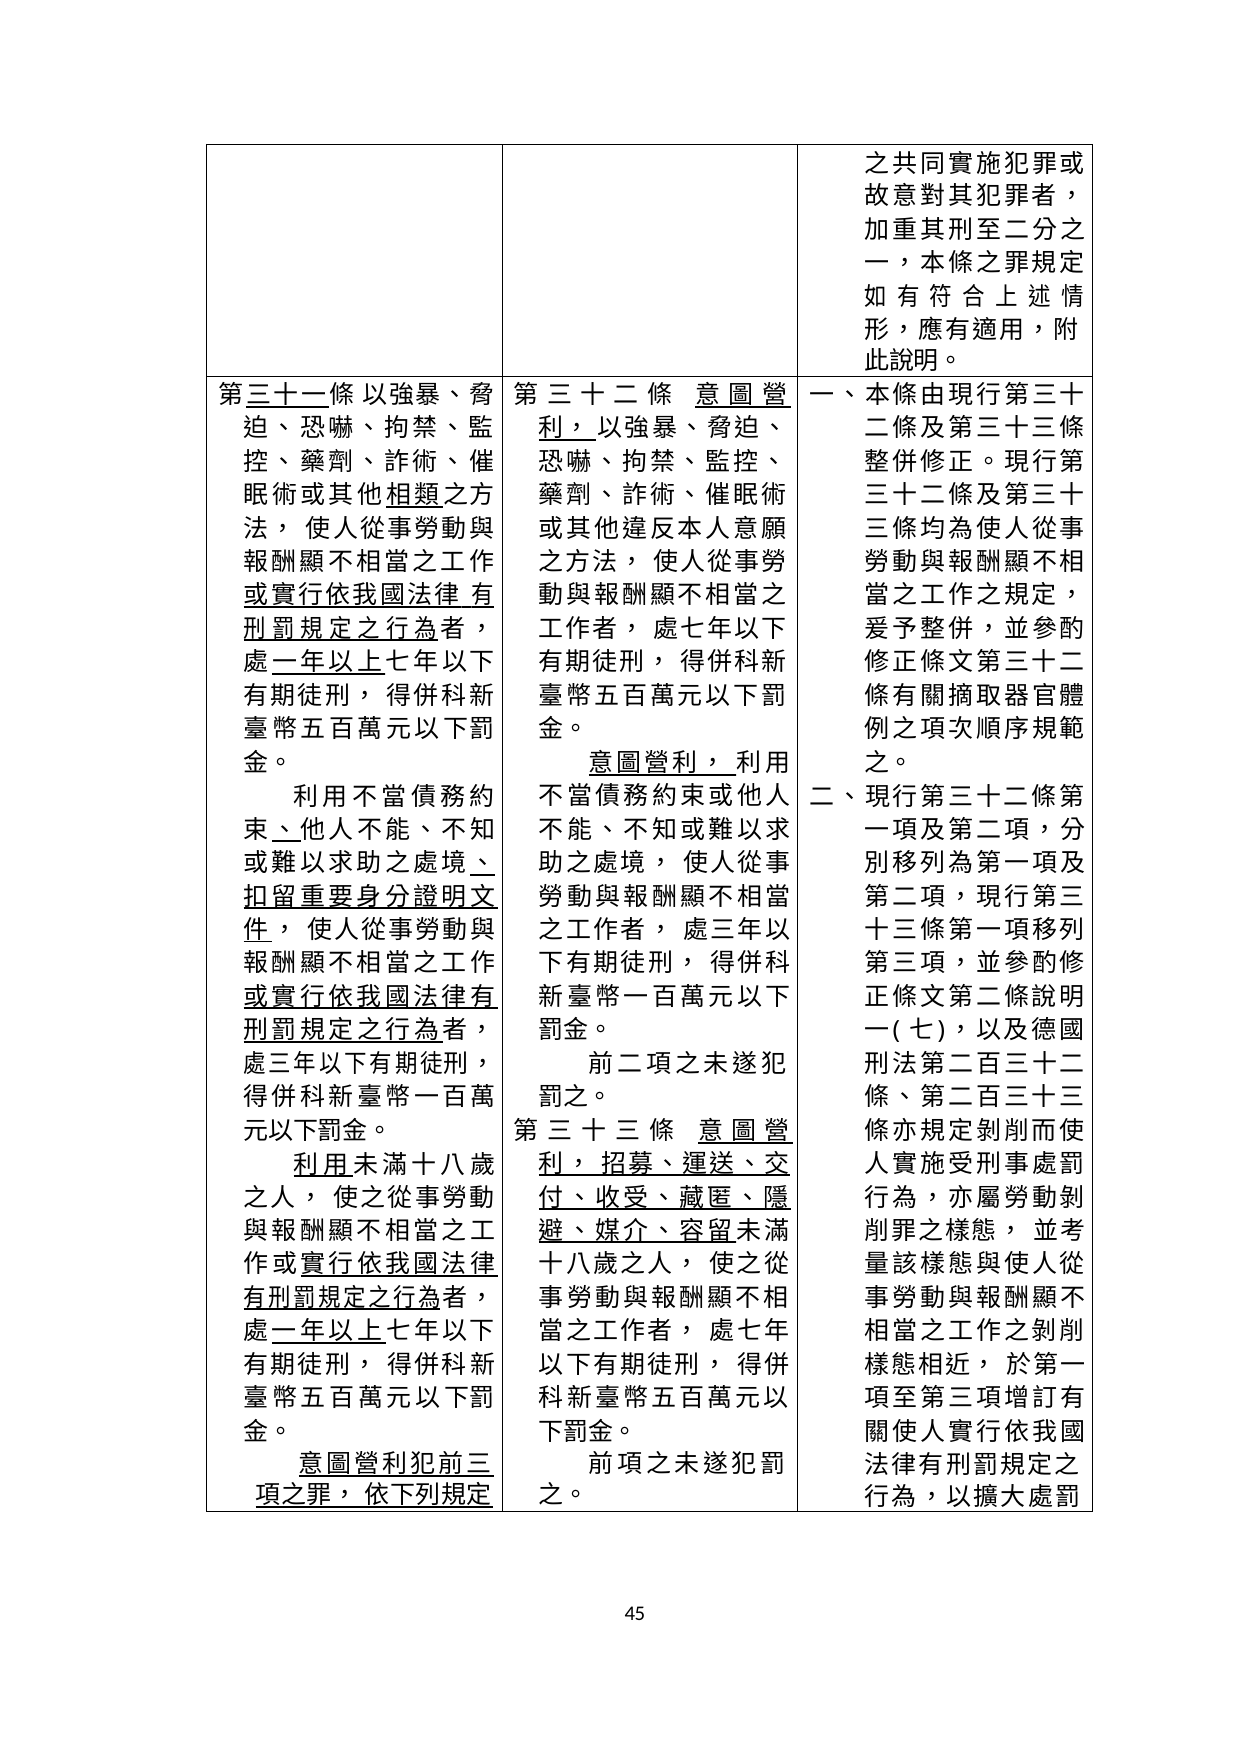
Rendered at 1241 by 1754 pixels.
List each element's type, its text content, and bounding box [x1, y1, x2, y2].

table_header [503, 145, 797, 376]
table_cell 第三十二條 意圖營 利， 以強暴、脅迫、恐嚇、拘禁、監控、藥劑、詐術、催眠術或其他違反本人意願之方法， 使人從事勞動與報酬顯不相當之工作者， 處七年以下有期徒刑， 得併科新臺幣五百萬元以下罰金。 意圖營利， 利用不當債務約束或他人不能、不知或難以求助之處境， 使人從事勞動與報酬顯不相當之工作者， 處三年以下有期徒刑， 得併科新臺幣一百萬元以下罰金。 前二項之未遂犯罰之。 第三十三條 意圖營利， 招募、運送、交 付、收受、藏匿、隱避、媒介、容留未滿十八歲之人， 使之從事勞動與報酬顯不相當之工作者， 處七年以下有期徒刑， 得併科新臺幣五百萬元以下罰金。 前項之未遂犯罰 之。 [503, 377, 797, 1511]
table_header [207, 145, 502, 376]
table_cell 一、本條由現行第三十二條及第三十三條整併修正。現行第三十二條及第三十三條均為使人從事勞動與報酬顯不相當之工作之規定，爰予整併，並參酌修正條文第三十二條有關摘取器官體例之項次順序規範之。 二、現行第三十二條第一項及第二項，分別移列為第一項及第二項，現行第三十三條第一項移列第三項，並參酌修正條文第二條說明一( 七)，以及德國刑法第二百三十二條、第二百三十三條亦規定剝削而使人實施受刑事處罰行為，亦屬勞動剝削罪之樣態， 並考量該樣態與使人從事勞動與報酬顯不相當之工作之剝削樣態相近， 於第一項至第三項增訂有關使人實行依我國法律有刑罰規定之 行為，以擴大處罰 [798, 377, 1092, 1511]
table_cell 第三十一條 以強暴、脅迫、恐嚇、拘禁、監控、藥劑、詐術、催眠術或其他相類之方法， 使人從事勞動與報酬顯不相當之工作或實行依我國法律 有 刑 罰 規 定 之 行 為者，處一年以上七年以下有期徒刑， 得併科新臺幣五百萬元以下罰金。 利用不當債務約束、他人不能、不知或難以求助之處境、 扣留重要身分證明文件， 使人從事勞動與報酬顯不相當之工作或實行依我國法律有刑罰規定之行為者， 處 三 年 以 下 有 期 徒刑， 得併科新臺幣一百萬元以下罰金。 利用未滿十八歲之人， 使之從事勞動與報酬顯不相當之工作或實行依我國法律 有 刑 罰 規 定 之 行 為者，處一年以上七年以下有期徒刑， 得併科新臺幣五百萬元以下罰金。 意圖營利犯前三 項之罪， 依下列規定 [207, 377, 502, 1511]
table_header 之共同實施犯罪或故意對其犯罪者， 加重其刑至二分之一，本條之罪規定如 有 符 合 上 述 情形，應有適用，附 此說明。 [798, 145, 1092, 376]
